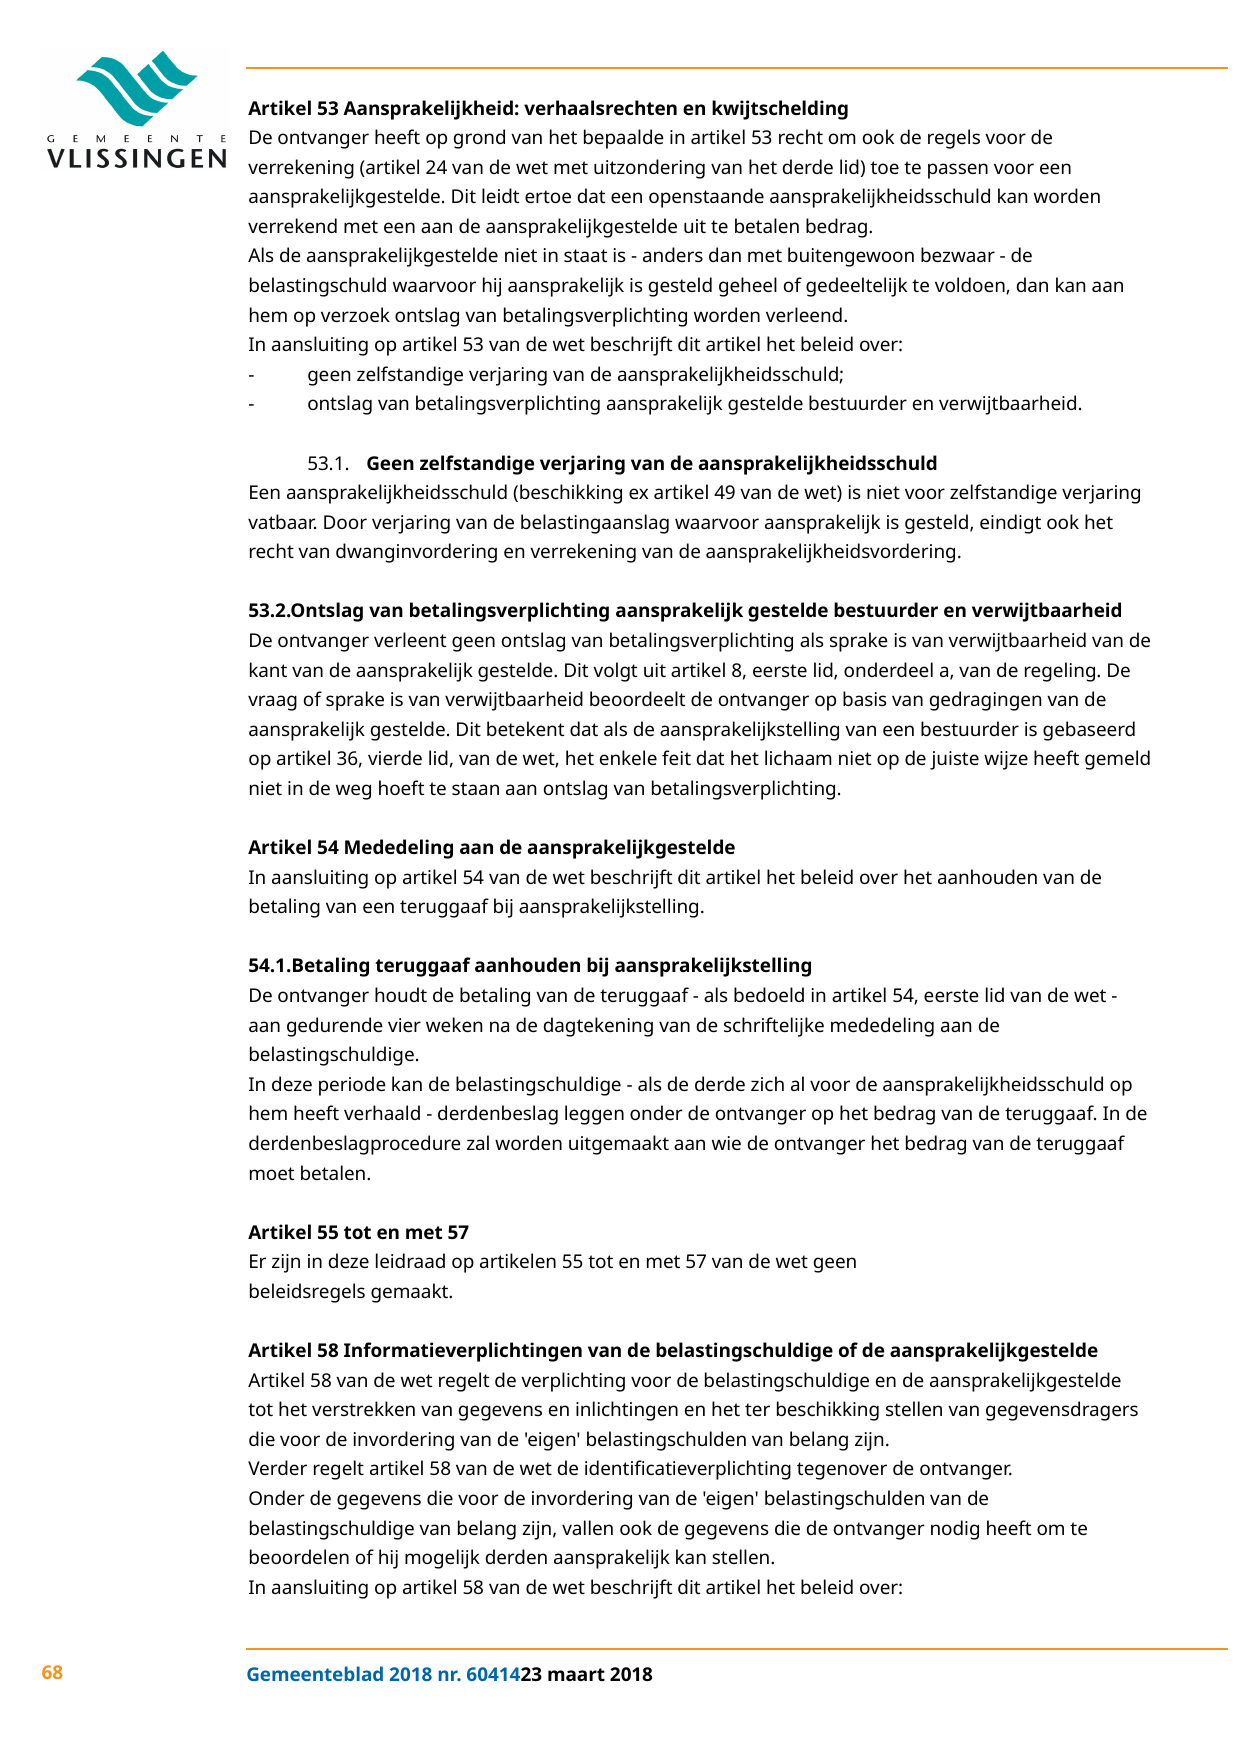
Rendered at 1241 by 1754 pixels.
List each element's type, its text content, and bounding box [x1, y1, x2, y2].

list ontslag van betalingsverplichting aansprakelijk gestelde bestuurder en verwijtbaarheid. [248, 391, 1152, 416]
text Als de aansprakelijkgestelde niet in staat is - anders dan met buitengewoon bezwaar - de belastingschuld waarvoor hij aansprakelijk is gesteld geheel of gedeeltelijk te voldoen, dan kan aan hem op verzoek ontslag van betalingsverplichting worden verleend. [248, 243, 1152, 328]
text Artikel 55 tot en met 57 [248, 1219, 1152, 1245]
list geen zelfstandige verjaring van de aansprakelijkheidsschuld; [248, 361, 1152, 387]
text In aansluiting op artikel 53 van de wet beschrijft dit artikel het beleid over: [248, 331, 1152, 357]
text 53.2.Ontslag van betalingsverplichting aansprakelijk gestelde bestuurder en verwijtbaarheid [248, 598, 1152, 623]
text De ontvanger heeft op grond van het bepaalde in artikel 53 recht om ook de regels voor de verrekening (artikel 24 van de wet met uitzondering van het derde lid) toe te passen voor een aansprakelijkgestelde. Dit leidt ertoe dat een openstaande aansprakelijkheidsschuld kan worden verrekend met een aan de aansprakelijkgestelde uit te betalen bedrag. [248, 124, 1152, 239]
picture [41, 47, 231, 172]
text De ontvanger houdt de betaling van de teruggaaf - als bedoeld in artikel 54, eerste lid van de wet - aan gedurende vier weken na de dagtekening van de schriftelijke mededeling aan de belastingschuldige. [248, 982, 1152, 1067]
text Artikel 58 van de wet regelt de verplichting voor de belastingschuldige en de aansprakelijkgestelde tot het verstrekken van gegevens en inlichtingen en het ter beschikking stellen van gegevensdragers die voor de invordering van de 'eigen' belastingschulden van belang zijn. [248, 1367, 1152, 1452]
text 54.1.Betaling teruggaaf aanhouden bij aansprakelijkstelling [248, 953, 1152, 978]
text Er zijn in deze leidraad op artikelen 55 tot en met 57 van de wet geen [248, 1248, 1152, 1274]
text De ontvanger verleent geen ontslag van betalingsverplichting als sprake is van verwijtbaarheid van de kant van de aansprakelijk gestelde. Dit volgt uit artikel 8, eerste lid, onderdeel a, van de regeling. De vraag of sprake is van verwijtbaarheid beoordeelt de ontvanger op basis van gedragingen van de aansprakelijk gestelde. Dit betekent dat als de aansprakelijkstelling van een bestuurder is gebaseerd op artikel 36, vierde lid, van de wet, het enkele feit dat het lichaam niet op de juiste wijze heeft gemeld niet in de weg hoeft te staan aan ontslag van betalingsverplichting. [248, 627, 1152, 801]
text Onder de gegevens die voor de invordering van de 'eigen' belastingschulden van de belastingschuldige van belang zijn, vallen ook de gegevens die de ontvanger nodig heeft om te beoordelen of hij mogelijk derden aansprakelijk kan stellen. [248, 1485, 1152, 1570]
text Artikel 54 Mededeling aan de aansprakelijkgestelde [248, 834, 1152, 860]
text Verder regelt artikel 58 van de wet de identificatieverplichting tegenover de ontvanger. [248, 1456, 1152, 1481]
text Artikel 58 Informatieverplichtingen van de belastingschuldige of de aansprakelijkgestelde [248, 1337, 1152, 1363]
text In deze periode kan de belastingschuldige - als de derde zich al voor de aansprakelijkheidsschuld op hem heeft verhaald - derdenbeslag leggen onder de ontvanger op het bedrag van de teruggaaf. In de derdenbeslagprocedure zal worden uitgemaakt aan wie de ontvanger het bedrag van de teruggaaf moet betalen. [248, 1071, 1152, 1186]
text beleidsregels gemaakt. [248, 1278, 1152, 1304]
text Artikel 53 Aansprakelijkheid: verhaalsrechten en kwijtschelding [248, 95, 1152, 121]
text Een aansprakelijkheidsschuld (beschikking ex artikel 49 van de wet) is niet voor zelfstandige verjaring vatbaar. Door verjaring van de belastingaanslag waarvoor aansprakelijk is gesteld, eindigt ook het recht van dwanginvordering en verrekening van de aansprakelijkheidsvordering. [248, 479, 1152, 564]
list Geen zelfstandige verjaring van de aansprakelijkheidsschuld [307, 450, 1152, 476]
text In aansluiting op artikel 54 van de wet beschrijft dit artikel het beleid over het aanhouden van de betaling van een teruggaaf bij aansprakelijkstelling. [248, 864, 1152, 919]
text In aansluiting op artikel 58 van de wet beschrijft dit artikel het beleid over: [248, 1574, 1152, 1600]
